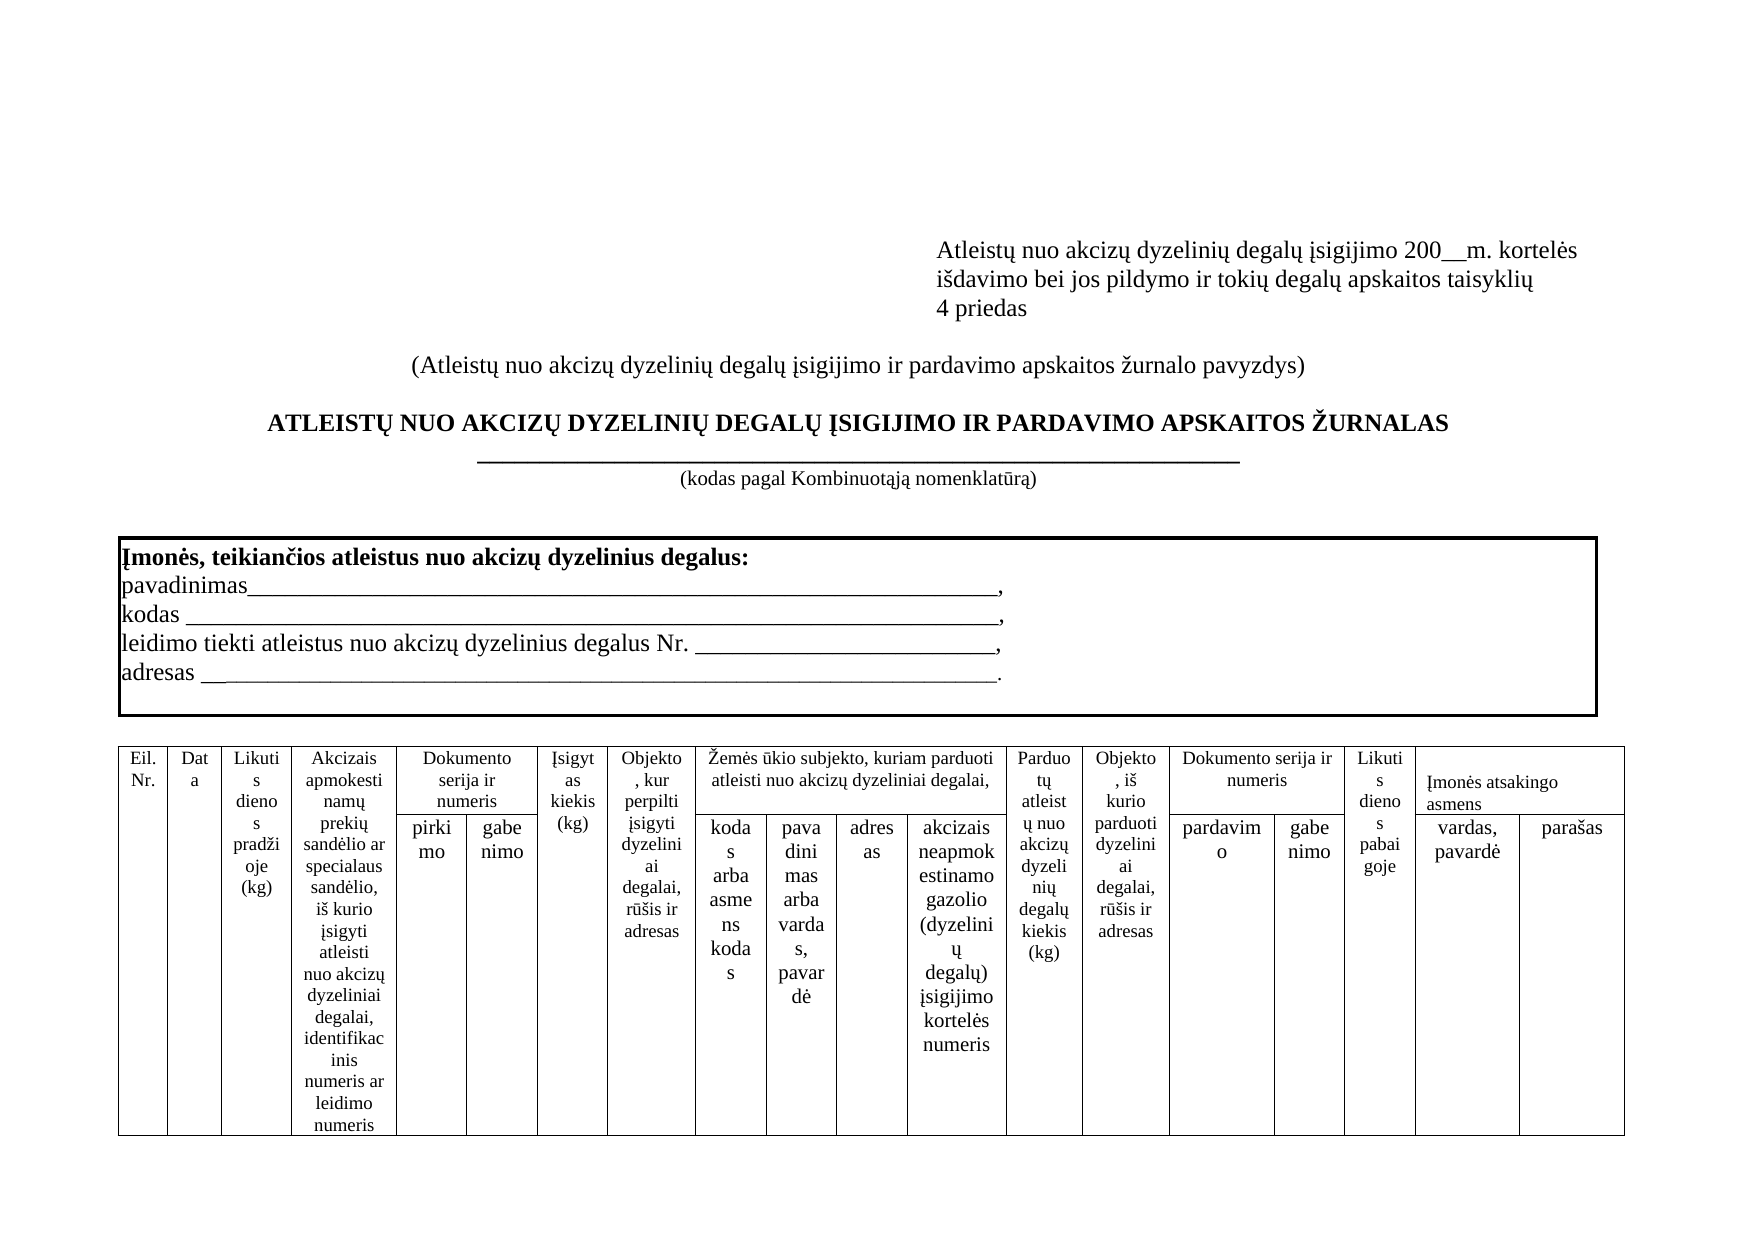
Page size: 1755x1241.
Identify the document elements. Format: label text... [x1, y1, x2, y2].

table_header Įsigytas kiekis (kg) [538, 747, 607, 1135]
table_header Objekto, kur perpilti įsigyti dyzeliniai degalai, rūšis ir adresas [608, 747, 695, 1135]
table_cell pirkimo [397, 815, 466, 1135]
text adresas ____________________________________________________________________________. [121, 651, 1595, 685]
text (kodas pagal Kombinuotąją nomenklatūrą) [118, 465, 1598, 489]
text išdavimo bei jos pildymo ir tokių degalų apskaitos taisyklių [118, 264, 1598, 293]
table_header Dokumento serija ir numeris [1170, 747, 1344, 814]
text leidimo tiekti atleistus nuo akcizų dyzelinius degalus Nr. ________________________, [121, 623, 1595, 651]
table_cell gabenimo [467, 815, 537, 1135]
table_cell adresas [837, 815, 907, 1135]
table_header Akcizais apmokestinamų prekių sandėlio ar specialaus sandėlio, iš kurio įsigyti atleisti nuo akcizų dyzeliniai degalai, identifikacinis numeris ar leidimo numeris [292, 747, 396, 1135]
table_header Įmonės atsakingo asmens [1416, 747, 1624, 814]
text _____________________________________________________________ [118, 437, 1598, 465]
text 4 priedas [118, 293, 1598, 322]
table_cell vardas, pavardė [1416, 815, 1519, 1135]
table_header Likutis dienos pabaigoje [1345, 747, 1415, 1135]
table_header Data [168, 747, 221, 1135]
table_cell pavadinimas arba vardas, pavardė [767, 815, 836, 1135]
table_cell pardavimo [1170, 815, 1274, 1135]
text Įmonės, teikiančios atleistus nuo akcizų dyzelinius degalus: [121, 540, 1595, 565]
text (Atleistų nuo akcizų dyzelinių degalų įsigijimo ir pardavimo apskaitos žurnalo pavyzdys) [118, 350, 1598, 379]
table_header Likutis dienos pradžioje (kg) [222, 747, 291, 1135]
table_cell parašas [1520, 815, 1624, 1135]
table_header Žemės ūkio subjekto, kuriam parduoti atleisti nuo akcizų dyzeliniai degalai, [696, 747, 1006, 814]
table_cell akcizais neapmokestinamo gazolio (dyzelinių degalų) įsigijimo kortelės numeris [908, 815, 1006, 1135]
table_cell kodas arba asmens kodas [696, 815, 766, 1135]
table_header Dokumento serija ir numeris [397, 747, 537, 814]
text ATLEISTŲ NUO AKCIZŲ DYZELINIŲ DEGALŲ ĮSIGIJIMO IR PARDAVIMO APSKAITOS ŽURNALAS [118, 408, 1598, 437]
table_header Eil. Nr. [119, 747, 167, 1135]
text kodas _________________________________________________________________, [121, 594, 1595, 623]
table_header Parduotų atleistų nuo akcizų dyzelinių degalų kiekis (kg) [1007, 747, 1082, 1135]
text Atleistų nuo akcizų dyzelinių degalų įsigijimo 200__m. kortelės [118, 235, 1598, 264]
table_cell gabenimo [1275, 815, 1344, 1135]
table_header Objekto, iš kurio parduoti dyzeliniai degalai, rūšis ir adresas [1083, 747, 1169, 1135]
text pavadinimas____________________________________________________________, [121, 565, 1595, 594]
